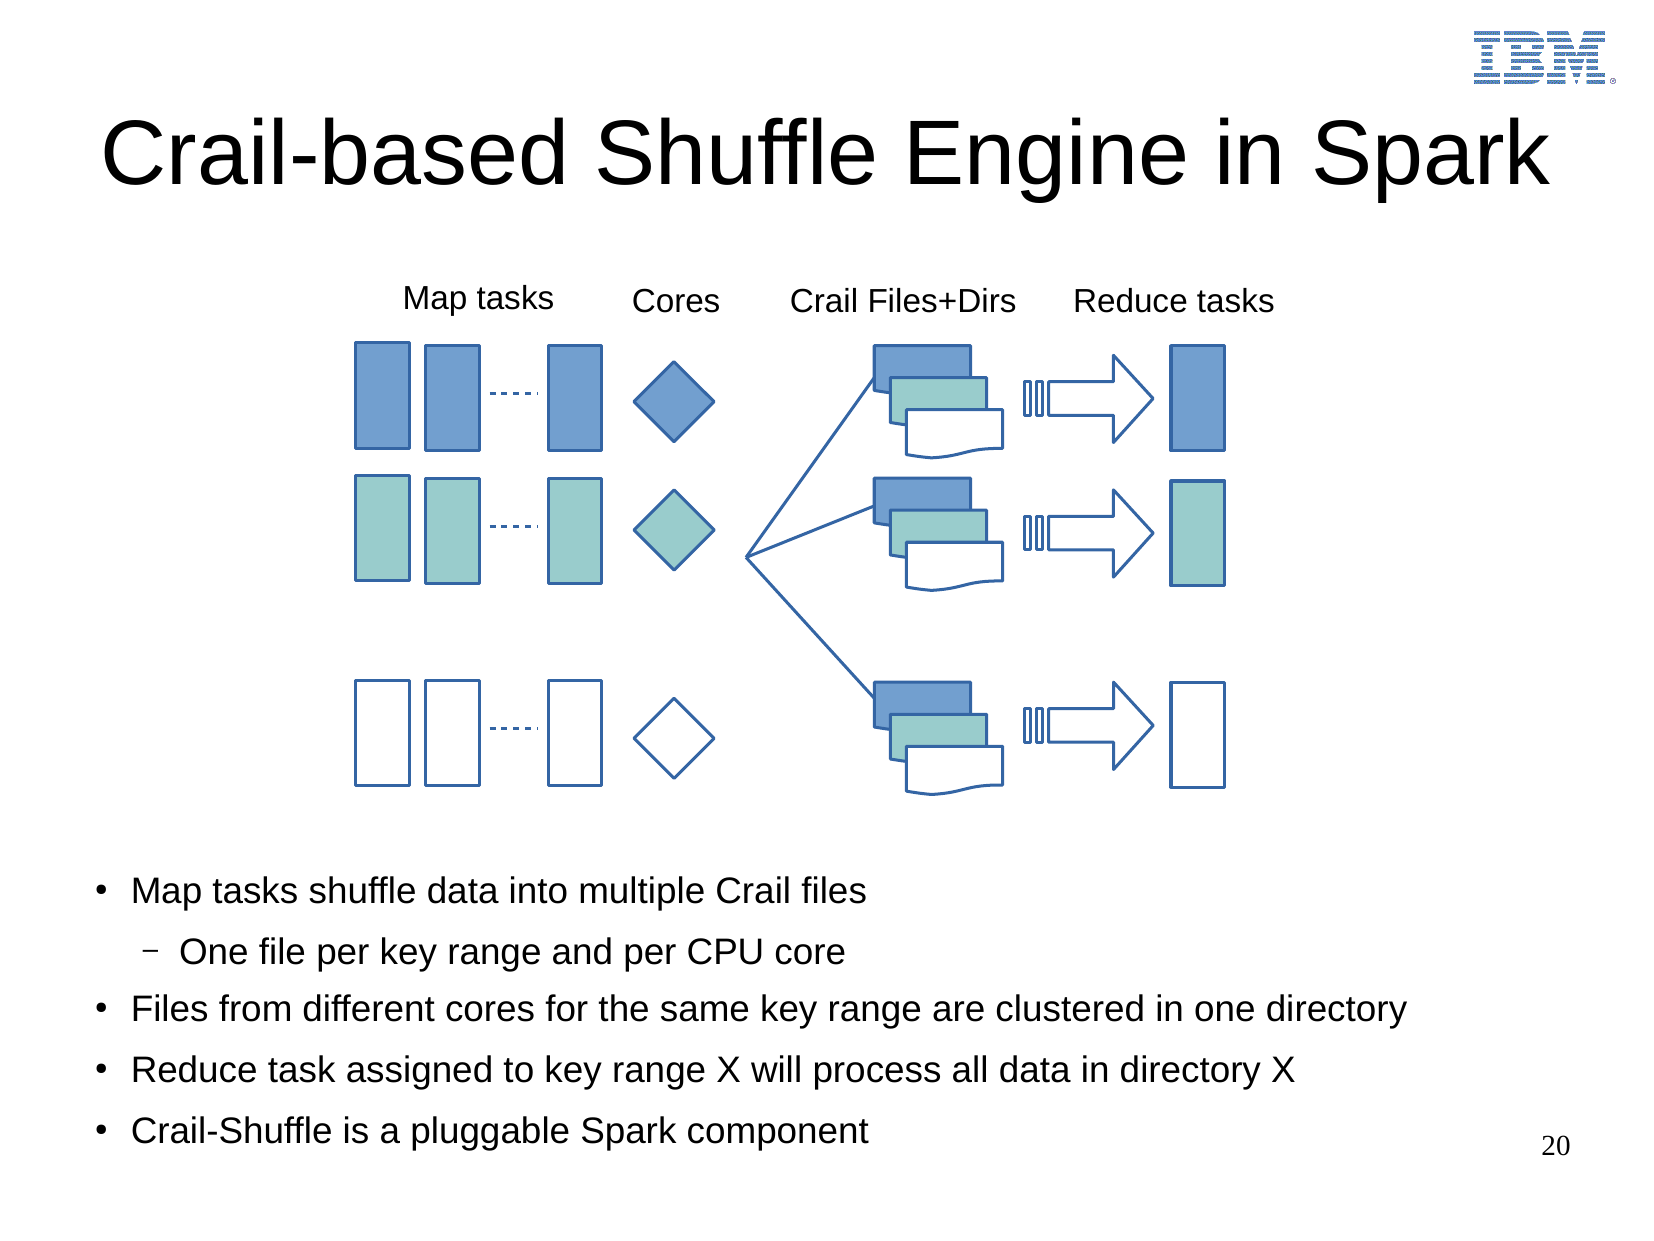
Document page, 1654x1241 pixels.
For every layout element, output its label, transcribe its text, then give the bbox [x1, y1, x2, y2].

text_box [355, 342, 410, 449]
text_box [425, 478, 480, 584]
text_box [1024, 516, 1031, 550]
text_box [1036, 516, 1043, 550]
text_box [1024, 708, 1031, 743]
text_box [548, 478, 602, 584]
text_box [355, 475, 410, 581]
text_box [1048, 355, 1154, 443]
text_box [1036, 708, 1043, 743]
text_box [633, 361, 715, 442]
text_box [874, 478, 1003, 591]
title Crail-based Shuffle Engine in Spark [82, 49, 1571, 257]
text_box [1048, 682, 1154, 770]
text_box Cores [609, 274, 744, 331]
text_box [548, 345, 602, 451]
text_box Crail Files+Dirs [763, 274, 1043, 331]
picture [1440, 0, 1654, 127]
text_box [1036, 381, 1043, 416]
text_box [425, 680, 480, 786]
text_box Reduce tasks [1043, 274, 1305, 331]
list Map tasks shuffle data into multiple Crail files One file per key range and per CPU core Files from different cores for the same key range are clustered in one directory Reduce task assigned to key range X will process all data in directory X Crail-Shuffle is a pluggable Spark component [82, 870, 1571, 1155]
text_box Map tasks [355, 271, 602, 331]
text_box [425, 345, 480, 451]
text_box [634, 489, 715, 571]
text_box [1171, 682, 1225, 788]
text_box [548, 680, 602, 786]
text_box [874, 345, 1003, 458]
text_box [1048, 489, 1154, 578]
text_box [633, 698, 715, 779]
text_box [355, 680, 410, 786]
text_box [874, 682, 1003, 795]
text_box [1024, 381, 1031, 416]
text_box [1171, 345, 1225, 451]
text_box [1171, 481, 1225, 586]
